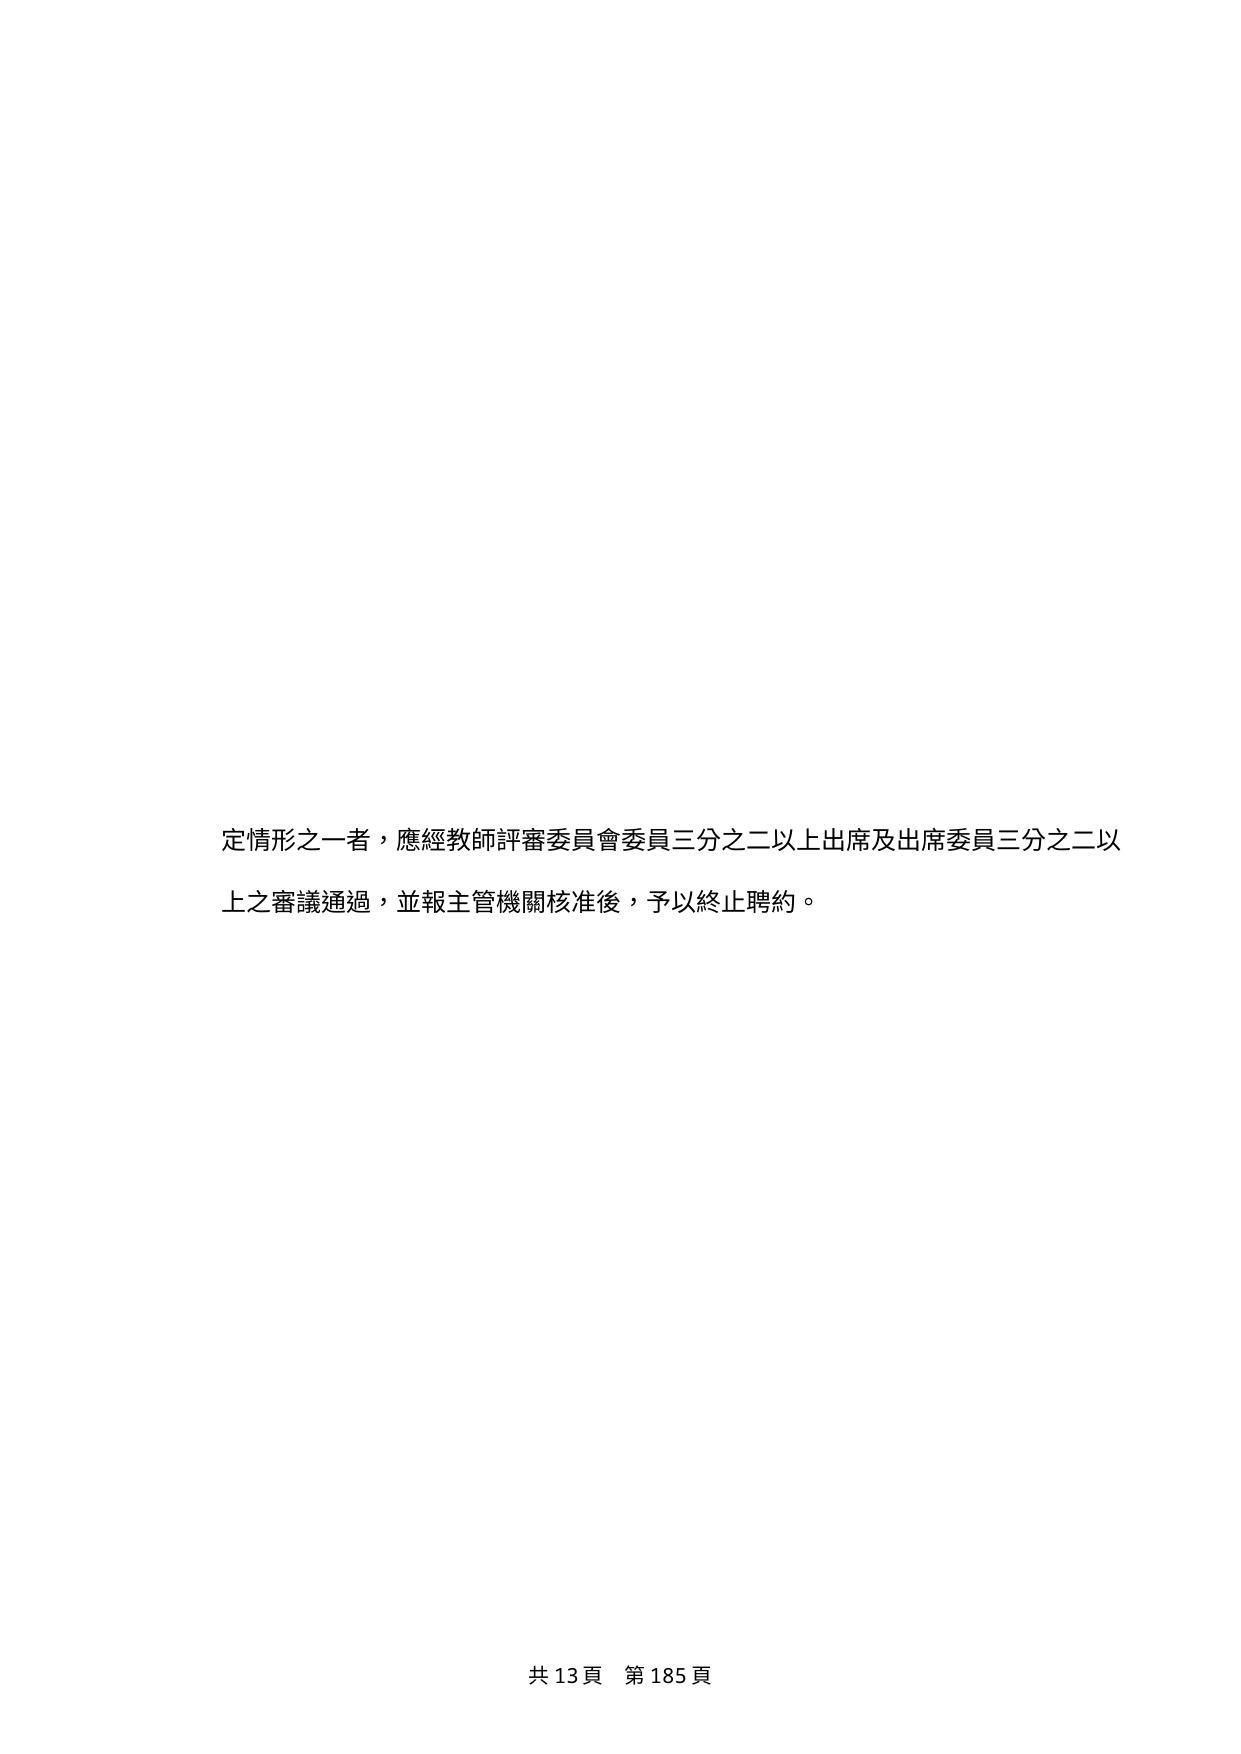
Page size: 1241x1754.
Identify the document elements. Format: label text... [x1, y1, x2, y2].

text 定情形之一者，應經教師評審委員會委員三分之二以上出席及出席委員三分之二以上之審議通過，並報主管機關核准後，予以終止聘約。 [218, 797, 1122, 922]
